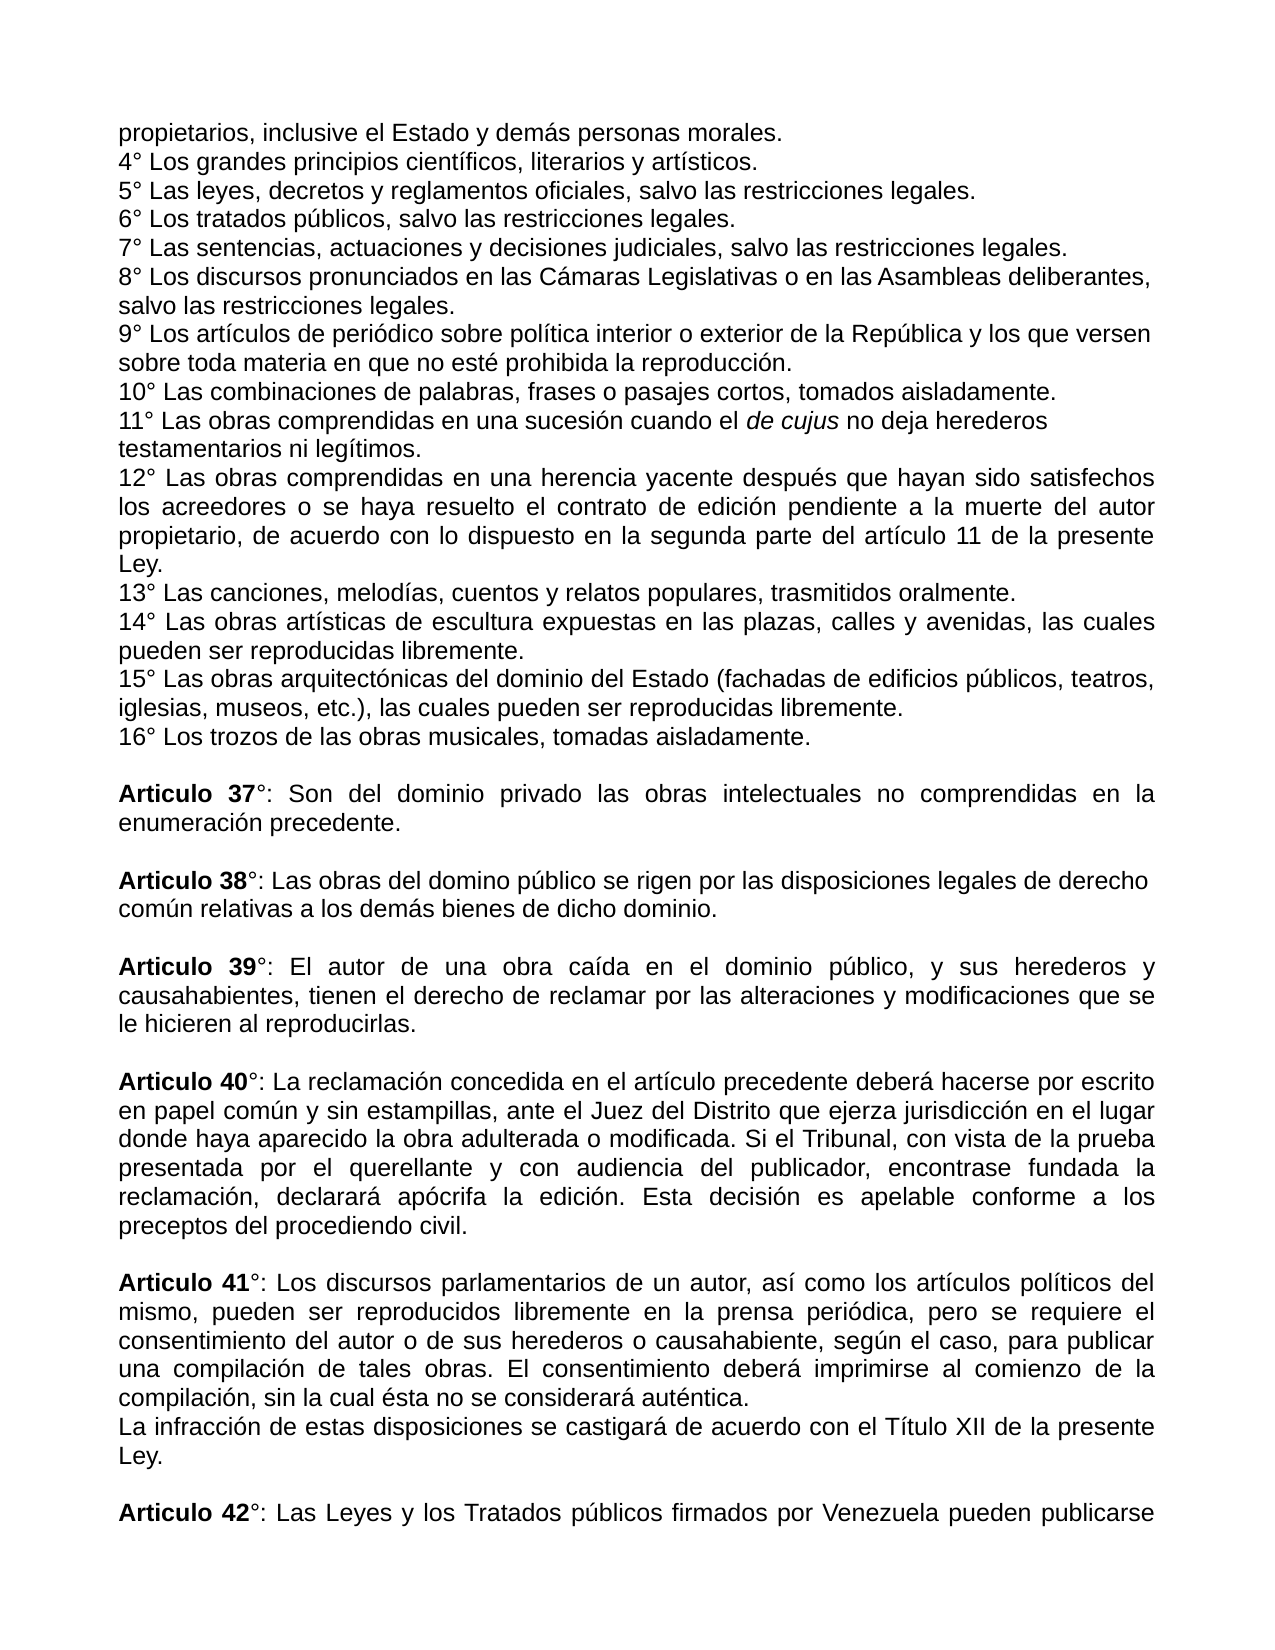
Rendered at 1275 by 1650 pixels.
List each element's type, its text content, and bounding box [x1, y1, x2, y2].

text 11° Las obras comprendidas en una sucesión cuando el de cujus no deja herederos testamentarios ni legítimos. [118, 406, 1157, 463]
text 15° Las obras arquitectónicas del dominio del Estado (fachadas de edificios públicos, teatros, iglesias, museos, etc.), las cuales pueden ser reproducidas libremente. [118, 664, 1157, 722]
text Articulo 42°: Las Leyes y los Tratados públicos firmados por Venezuela pueden publicarse [118, 1498, 1157, 1527]
text 9° Los artículos de periódico sobre política interior o exterior de la República y los que versen sobre toda materia en que no esté prohibida la reproducción. [118, 319, 1157, 377]
text 16° Los trozos de las obras musicales, tomadas aisladamente. [118, 722, 1157, 751]
text 5° Las leyes, decretos y reglamentos oficiales, salvo las restricciones legales. [118, 176, 1157, 204]
text 13° Las canciones, melodías, cuentos y relatos populares, trasmitidos oralmente. [118, 578, 1157, 607]
text Articulo 41°: Los discursos parlamentarios de un autor, así como los artículos políticos del mismo, pueden ser reproducidos libremente en la prensa periódica, pero se requiere el consentimiento del autor o de sus herederos o causahabiente, según el caso, para publicar una compilación de tales obras. El consentimiento deberá imprimirse al comienzo de la compilación, sin la cual ésta no se considerará auténtica. [118, 1268, 1157, 1412]
text 4° Los grandes principios científicos, literarios y artísticos. [118, 147, 1157, 176]
text 10° Las combinaciones de palabras, frases o pasajes cortos, tomados aisladamente. [118, 377, 1157, 406]
text 8° Los discursos pronunciados en las Cámaras Legislativas o en las Asambleas deliberantes, salvo las restricciones legales. [118, 262, 1157, 319]
text Articulo 38°: Las obras del domino público se rigen por las disposiciones legales de derecho común relativas a los demás bienes de dicho dominio. [118, 866, 1157, 923]
text Articulo 37°: Son del dominio privado las obras intelectuales no comprendidas en la enumeración precedente. [118, 779, 1157, 837]
text propietarios, inclusive el Estado y demás personas morales. [118, 118, 1157, 147]
text 7° Las sentencias, actuaciones y decisiones judiciales, salvo las restricciones legales. [118, 233, 1157, 262]
text La infracción de estas disposiciones se castigará de acuerdo con el Título XII de la presente Ley. [118, 1412, 1157, 1469]
text 6° Los tratados públicos, salvo las restricciones legales. [118, 204, 1157, 233]
text Articulo 39°: El autor de una obra caída en el dominio público, y sus herederos y causahabientes, tienen el derecho de reclamar por las alteraciones y modificaciones que se le hicieren al reproducirlas. [118, 952, 1157, 1038]
text Articulo 40°: La reclamación concedida en el artículo precedente deberá hacerse por escrito en papel común y sin estampillas, ante el Juez del Distrito que ejerza jurisdicción en el lugar donde haya aparecido la obra adulterada o modificada. Si el Tribunal, con vista de la prueba presentada por el querellante y con audiencia del publicador, encontrase fundada la reclamación, declarará apócrifa la edición. Esta decisión es apelable conforme a los preceptos del procediendo civil. [118, 1067, 1157, 1239]
text 14° Las obras artísticas de escultura expuestas en las plazas, calles y avenidas, las cuales pueden ser reproducidas libremente. [118, 607, 1157, 664]
text 12° Las obras comprendidas en una herencia yacente después que hayan sido satisfechos los acreedores o se haya resuelto el contrato de edición pendiente a la muerte del autor propietario, de acuerdo con lo dispuesto en la segunda parte del artículo 11 de la presente Ley. [118, 463, 1157, 578]
